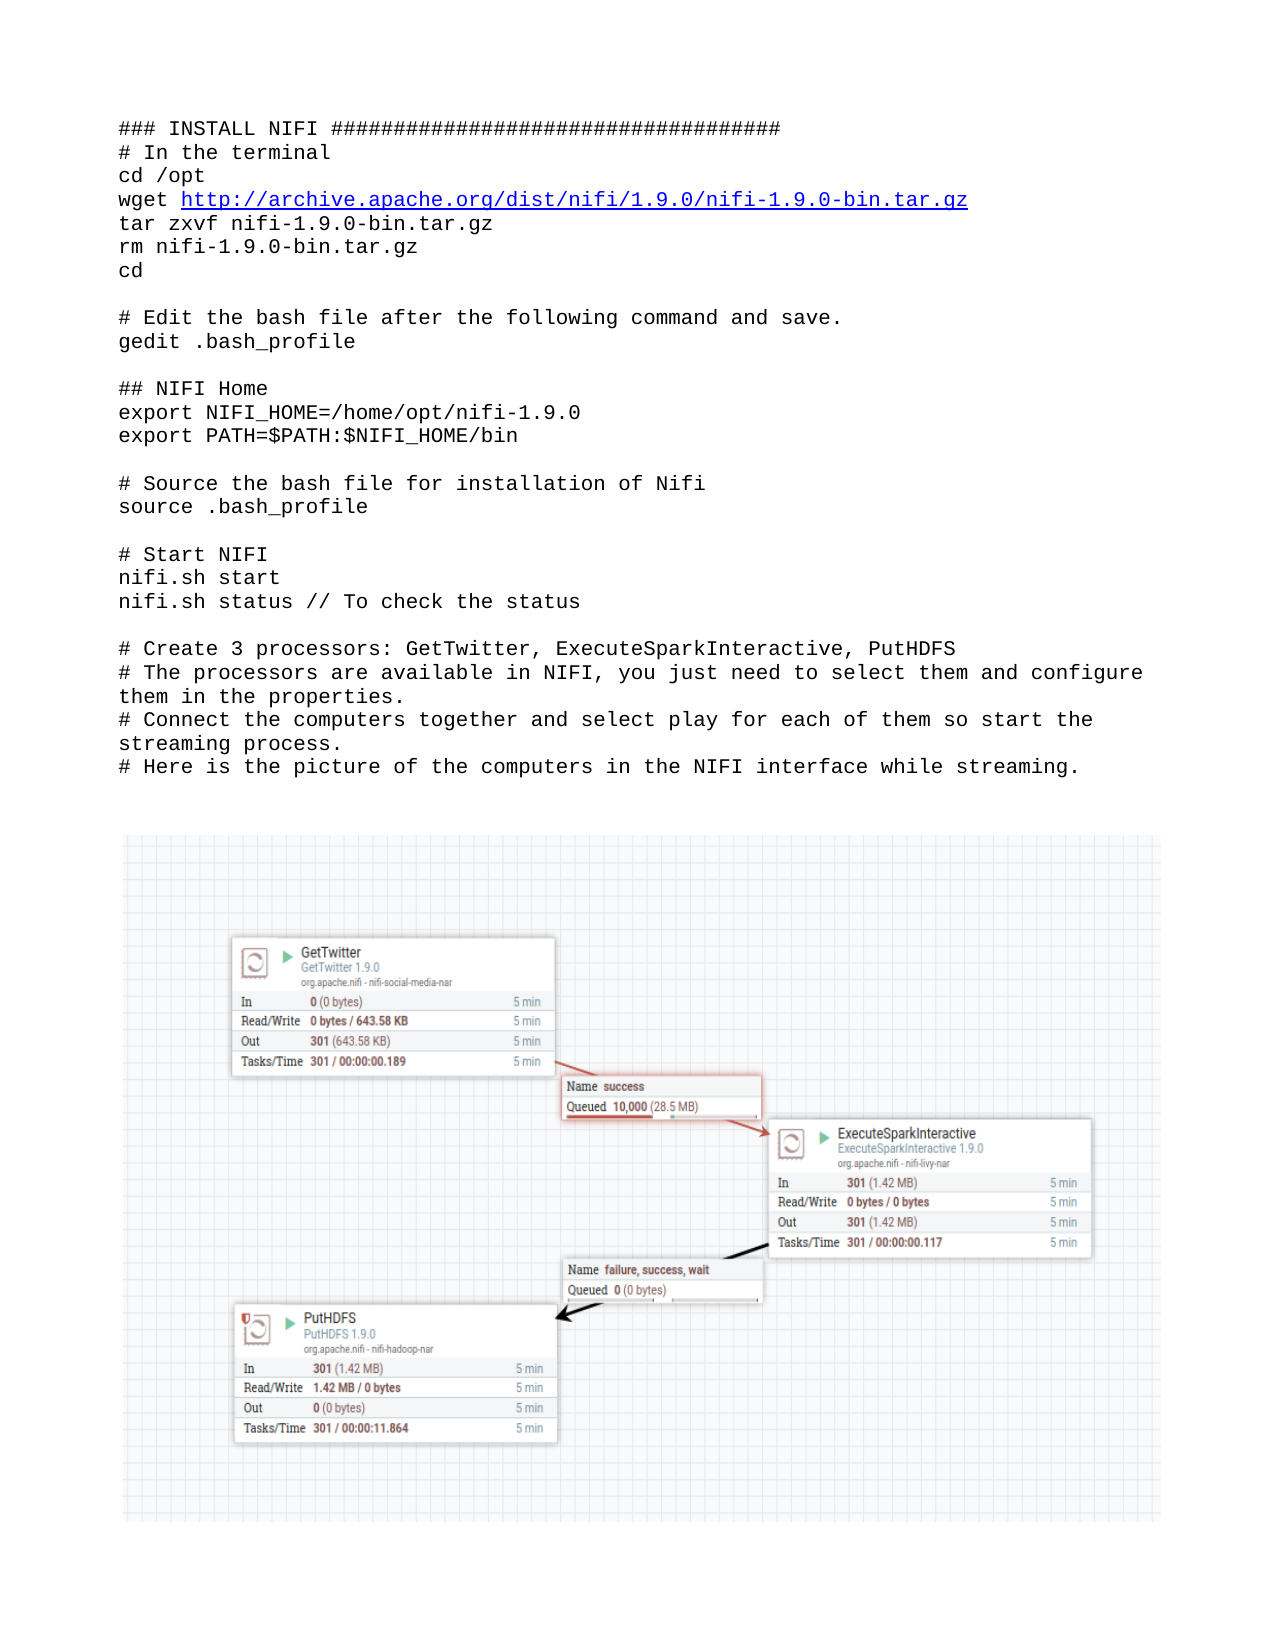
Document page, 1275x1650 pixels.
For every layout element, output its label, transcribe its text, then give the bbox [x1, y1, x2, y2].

text # Connect the computers together and select play for each of them so start the streaming process. [118, 709, 1157, 757]
text # The processors are available in NIFI, you just need to select them and configure them in the properties. [118, 662, 1157, 709]
text # Source the bash file for installation of Nifi [118, 473, 1157, 496]
text # In the terminal [118, 142, 1157, 165]
text # Edit the bash file after the following command and save. [118, 307, 1157, 331]
text # Start NIFI [118, 544, 1157, 567]
text # Here is the picture of the computers in the NIFI interface while streaming. [118, 757, 1157, 780]
text tar zxvf nifi-1.9.0-bin.tar.gz [118, 213, 1157, 236]
text ### INSTALL NIFI #################################### [118, 118, 1157, 142]
text source .bash_profile [118, 496, 1157, 520]
text ## NIFI Home [118, 378, 1157, 402]
text nifi.sh start [118, 567, 1157, 591]
text export PATH=$PATH:$NIFI_HOME/bin [118, 426, 1157, 449]
text gedit .bash_profile [118, 331, 1157, 354]
text nifi.sh status // To check the status [118, 591, 1157, 615]
text # Create 3 processors: GetTwitter, ExecuteSparkInteractive, PutHDFS [118, 638, 1157, 662]
text cd [118, 260, 1157, 284]
text rm nifi-1.9.0-bin.tar.gz [118, 236, 1157, 260]
text export NIFI_HOME=/home/opt/nifi-1.9.0 [118, 402, 1157, 426]
text cd /opt [118, 165, 1157, 189]
text wget http://archive.apache.org/dist/nifi/1.9.0/nifi-1.9.0-bin.tar.gz [118, 189, 1157, 213]
